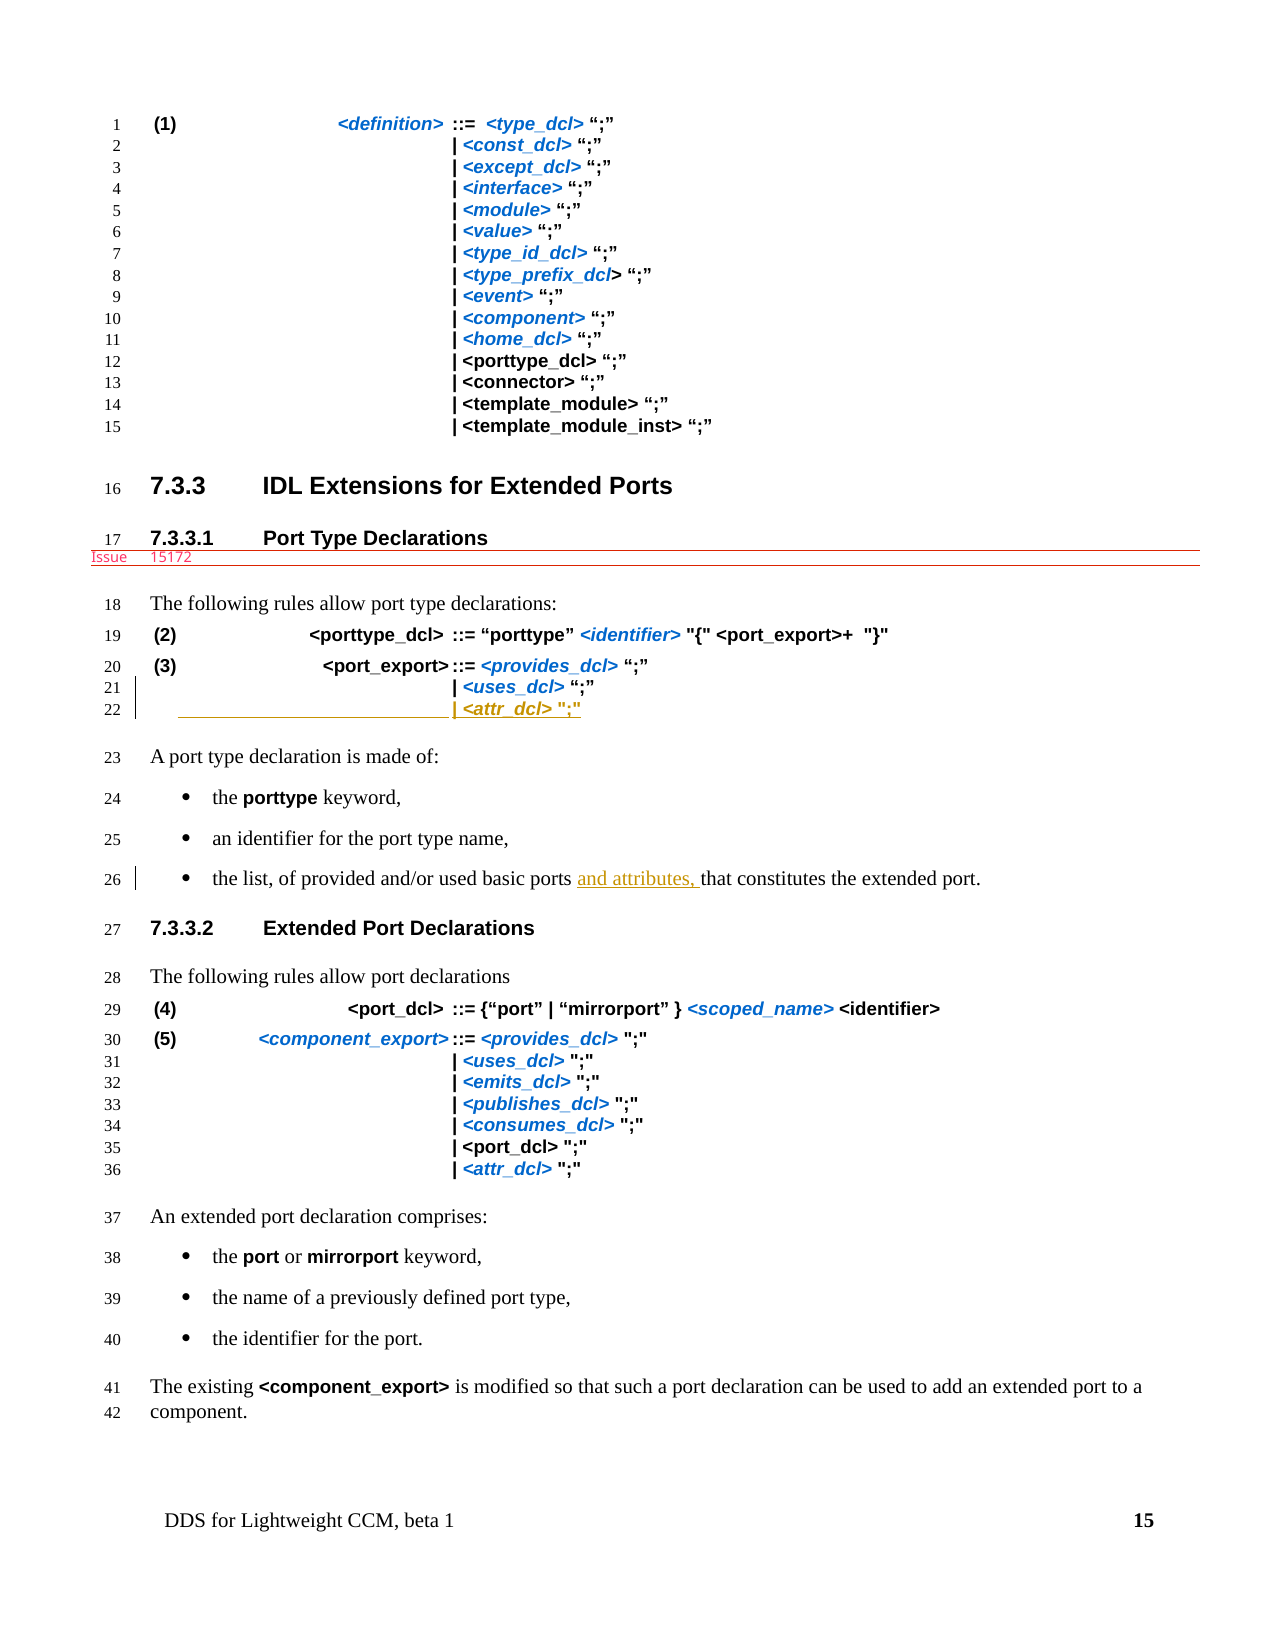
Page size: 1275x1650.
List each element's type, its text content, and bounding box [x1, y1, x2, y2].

text The following rules allow port declarations [150, 964, 1200, 988]
subtitle Port Type Declarations [150, 526, 1200, 549]
text The following rules allow port type declarations: [150, 591, 1200, 615]
list <porttype_dcl> ::= “porttype” <identifier> "{" <port_export>+ "}" [153, 624, 1200, 646]
list the identifier for the port. [182, 1326, 1200, 1350]
text The existing <component_export> is modified so that such a port declaration can be used to add an extended port to a component. [150, 1374, 1200, 1423]
subtitle IDL Extensions for Extended Ports [150, 471, 1200, 500]
list an identifier for the port type name, [182, 826, 1200, 849]
list <component_export> ::= <provides_dcl> ";" | <uses_dcl> ";" | <emits_dcl> ";" | <publishes_dcl> ";" | <consumes_dcl> ";" | <port_dcl> ";" | <attr_dcl> ";" [153, 1028, 1200, 1179]
list the porttype keyword, [182, 785, 1200, 809]
list <definition> ::= <type_dcl> “;” | <const_dcl> “;” | <except_dcl> “;” | <interface> “;” | <module> “;” | <value> “;” | <type_id_dcl> “;” | <type_prefix_dcl> “;” | <event> “;” | <component> “;” | <home_dcl> “;” | <porttype_dcl> “;” | <connector> “;” | <template_module> “;” | <template_module_inst> “;” [153, 112, 1200, 436]
list the name of a previously defined port type, [182, 1285, 1200, 1309]
list <port_export> ::= <provides_dcl> “;” | <uses_dcl> “;” | <attr_dcl> ";" [153, 655, 1200, 719]
list the port or mirrorport keyword, [182, 1244, 1200, 1268]
text An extended port declaration comprises: [150, 1204, 1200, 1228]
list <port_dcl> ::= {“port” | “mirrorport” } <scoped_name> <identifier> [153, 997, 1200, 1019]
text A port type declaration is made of: [150, 744, 1200, 768]
list the list, of provided and/or used basic ports and attributes, that constitutes the extended port. [182, 866, 1200, 890]
list 15172 [91, 551, 1200, 565]
subtitle Extended Port Declarations [150, 916, 1200, 940]
